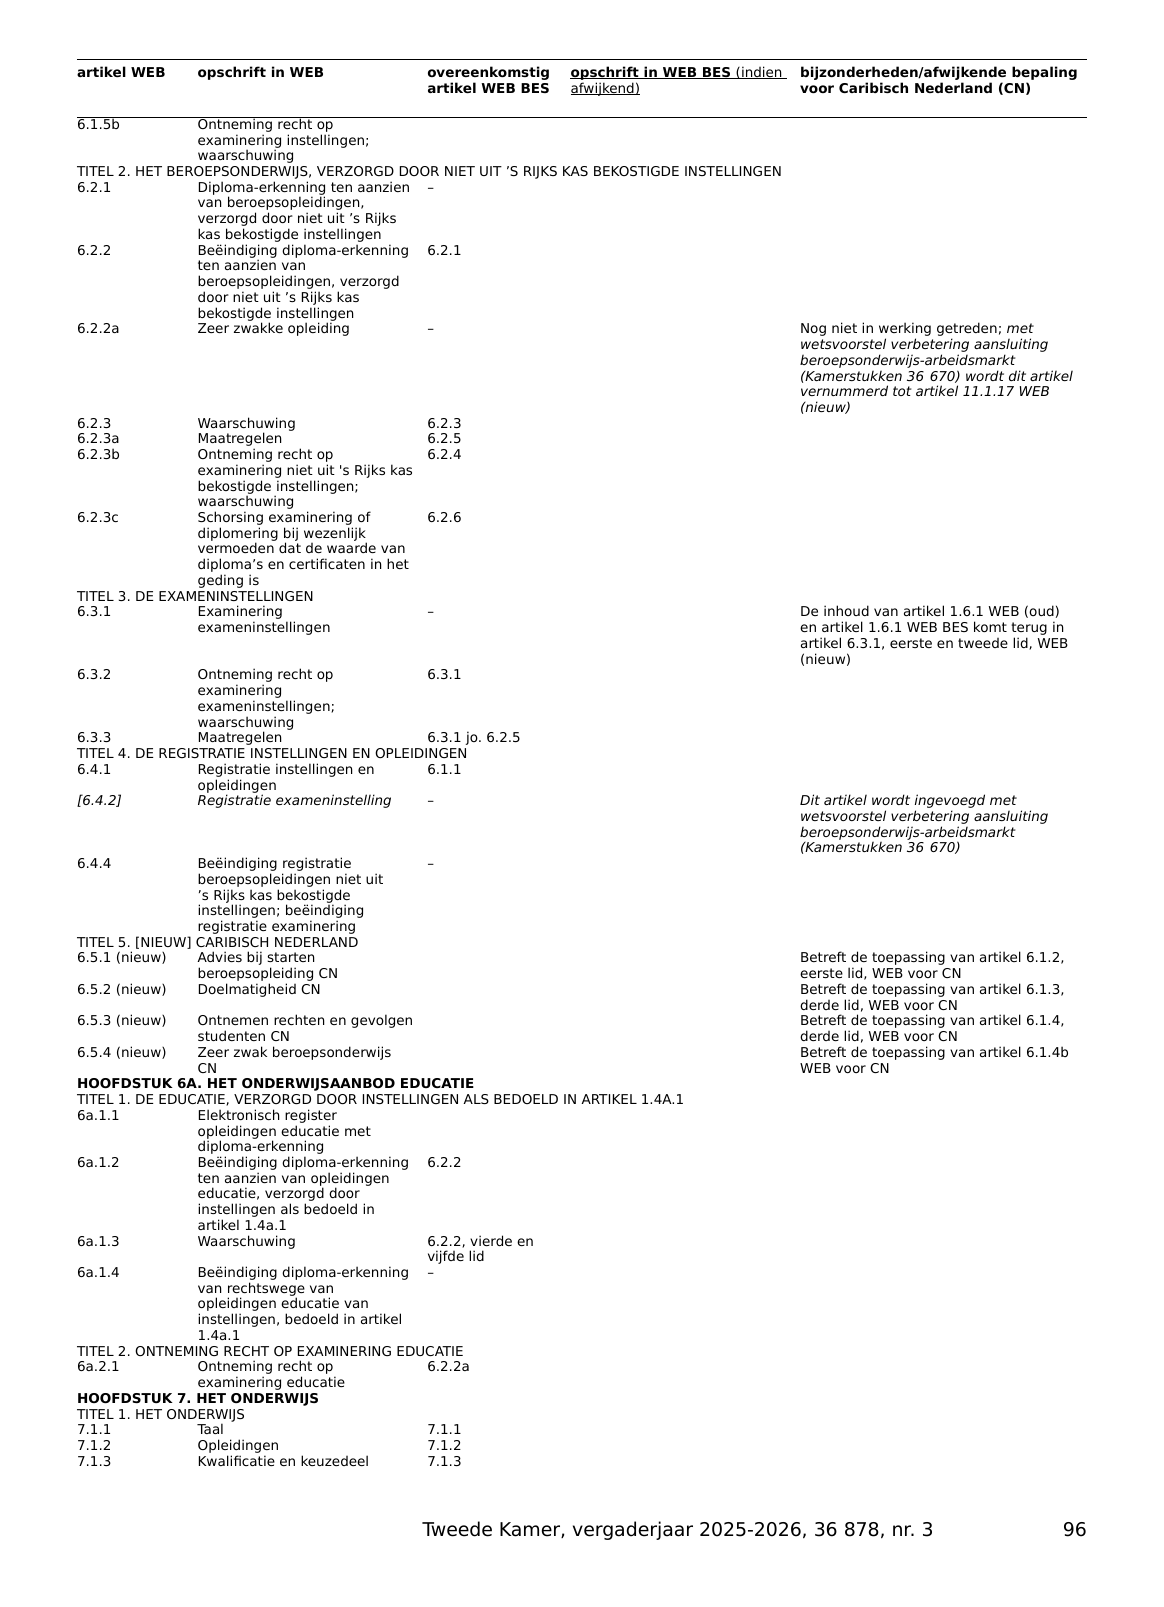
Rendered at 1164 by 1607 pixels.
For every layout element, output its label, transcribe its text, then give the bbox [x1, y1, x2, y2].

table_cell Advies bij starten beroepsopleiding CN [191, 950, 421, 982]
table_cell Betreft de toepassing van artikel 6.1.2, eerste lid, WEB voor CN [794, 950, 1087, 982]
table_cell 6.2.2a [421, 1359, 564, 1391]
table_cell [794, 762, 1087, 793]
table_cell Examinering exameninstellingen [191, 604, 421, 667]
table_cell Maatregelen [191, 431, 421, 447]
table_cell TITEL 1. DE EDUCATIE, VERZORGD DOOR INSTELLINGEN ALS BEDOELD IN ARTIKEL 1.4A.1 [77, 1092, 794, 1108]
table_cell [565, 416, 794, 431]
table_cell [565, 243, 794, 321]
table_cell [565, 447, 794, 510]
table_cell [794, 1406, 1087, 1422]
table_cell [565, 1108, 794, 1155]
table_cell TITEL 3. DE EXAMENINSTELLINGEN [77, 589, 794, 604]
table_cell 6.1.1 [421, 762, 564, 793]
table_cell Betreft de toepassing van artikel 6.1.4b WEB voor CN [794, 1045, 1087, 1076]
table_cell [794, 730, 1087, 746]
table_cell 7.1.3 [77, 1454, 191, 1469]
table_cell [794, 1108, 1087, 1155]
table_cell – [421, 856, 564, 934]
table_cell Beëindiging diploma-erkenning van rechtswege van opleidingen educatie van instellingen, bedoeld in artikel 1.4a.1 [191, 1265, 421, 1343]
table_cell 6.2.3b [77, 447, 191, 510]
table_cell [794, 243, 1087, 321]
table_cell [794, 510, 1087, 588]
table_cell Betreft de toepassing van artikel 6.1.3, derde lid, WEB voor CN [794, 982, 1087, 1013]
table_cell [565, 1359, 794, 1391]
table_cell 6.1.5b [77, 118, 191, 164]
table_cell Elektronisch register opleidingen educatie met diploma-erkenning [191, 1108, 421, 1155]
table_cell 6a.1.3 [77, 1234, 191, 1265]
table_cell Kwalificatie en keuzedeel [191, 1454, 421, 1469]
table_header overeenkomstig artikel WEB BES [421, 60, 564, 96]
table_cell [565, 118, 794, 164]
table_cell [565, 793, 794, 856]
table_cell [565, 1155, 794, 1233]
table_cell Beëindiging diploma-erkenning ten aanzien van opleidingen educatie, verzorgd door instellingen als bedoeld in artikel 1.4a.1 [191, 1155, 421, 1233]
table_cell Registratie instellingen en opleidingen [191, 762, 421, 793]
table_cell [794, 96, 1087, 117]
table_cell Registratie exameninstelling [191, 793, 421, 856]
table_cell Ontneming recht op examinering instellingen; waarschuwing [191, 118, 421, 164]
table_cell Ontneming recht op examinering educatie [191, 1359, 421, 1391]
table_cell 6.2.3 [421, 416, 564, 431]
table_cell – [421, 793, 564, 856]
table_cell [191, 96, 421, 117]
table_cell 6.5.3 (nieuw) [77, 1013, 191, 1045]
table_header opschrift in WEB BES (indien afwijkend) [565, 60, 794, 96]
table_cell [794, 1234, 1087, 1265]
table_cell 6a.2.1 [77, 1359, 191, 1391]
table_cell Ontneming recht op examinering exameninstellingen; waarschuwing [191, 667, 421, 730]
table_cell [794, 935, 1087, 950]
table_cell 7.1.1 [77, 1422, 191, 1438]
table_cell Betreft de toepassing van artikel 6.1.4, derde lid, WEB voor CN [794, 1013, 1087, 1045]
table_cell [794, 164, 1087, 179]
table_cell – [421, 1265, 564, 1343]
table_cell Waarschuwing [191, 416, 421, 431]
table_cell [794, 589, 1087, 604]
table_cell – [421, 180, 564, 242]
table_cell TITEL 5. [NIEUW] CARIBISCH NEDERLAND [77, 935, 794, 950]
table_header artikel WEB [77, 60, 191, 96]
table_cell [421, 118, 564, 164]
table_cell TITEL 2. ONTNEMING RECHT OP EXAMINERING EDUCATIE [77, 1344, 794, 1359]
table_cell [421, 982, 564, 1013]
table_cell 6.2.2, vierde en vijfde lid [421, 1234, 564, 1265]
table_cell HOOFDSTUK 7. HET ONDERWIJS [77, 1391, 794, 1406]
table_cell [565, 510, 794, 588]
table_cell [565, 1045, 794, 1076]
table_cell Opleidingen [191, 1438, 421, 1454]
table_cell [794, 1359, 1087, 1391]
table_cell 6.2.1 [77, 180, 191, 242]
table_cell [794, 1344, 1087, 1359]
table_cell Beëindiging registratie beroepsopleidingen niet uit ’s Rijks kas bekostigde instellingen; beëindiging registratie examinering [191, 856, 421, 934]
table_cell [794, 1422, 1087, 1438]
table_cell [794, 1438, 1087, 1454]
table_cell 6.2.3 [77, 416, 191, 431]
table_cell 6.2.4 [421, 447, 564, 510]
table_cell [565, 1422, 794, 1438]
table_cell TITEL 1. HET ONDERWIJS [77, 1406, 794, 1422]
table_cell [794, 1265, 1087, 1343]
table_cell Schorsing examinering of diplomering bij wezenlijk vermoeden dat de waarde van diploma’s en certificaten in het geding is [191, 510, 421, 588]
table_cell De inhoud van artikel 1.6.1 WEB (oud) en artikel 1.6.1 WEB BES komt terug in artikel 6.3.1, eerste en tweede lid, WEB (nieuw) [794, 604, 1087, 667]
table_cell [794, 118, 1087, 164]
table_cell Diploma-erkenning ten aanzien van beroepsopleidingen, verzorgd door niet uit ’s Rijks kas bekostigde instellingen [191, 180, 421, 242]
table_cell [794, 1076, 1087, 1092]
table_cell [794, 1391, 1087, 1406]
table_cell [565, 1234, 794, 1265]
table_cell [565, 180, 794, 242]
table_cell [794, 1092, 1087, 1108]
table_cell [421, 1108, 564, 1155]
table_cell 6.5.4 (nieuw) [77, 1045, 191, 1076]
table_cell 6.2.3c [77, 510, 191, 588]
table_cell Ontneming recht op examinering niet uit 's Rijks kas bekostigde instellingen; waarschuwing [191, 447, 421, 510]
table_cell 6.2.3a [77, 431, 191, 447]
table_cell HOOFDSTUK 6A. HET ONDERWIJSAANBOD EDUCATIE [77, 1076, 794, 1092]
table_cell [421, 1045, 564, 1076]
table_cell [565, 1454, 794, 1469]
table_cell [794, 1155, 1087, 1233]
table_cell 6.2.2a [77, 321, 191, 416]
table_cell Dit artikel wordt ingevoegd met wetsvoorstel verbetering aansluiting beroepsonderwijs-arbeidsmarkt (Kamerstukken 36 670) [794, 793, 1087, 856]
table_header bijzonderheden/afwijkende bepaling voor Caribisch Nederland (CN) [794, 60, 1087, 96]
table_cell [794, 746, 1087, 762]
table_cell 6.2.2 [77, 243, 191, 321]
table_cell [565, 604, 794, 667]
table_cell 6.3.1 [77, 604, 191, 667]
table_header opschrift in WEB [191, 60, 421, 96]
table_cell 6a.1.2 [77, 1155, 191, 1233]
table_cell – [421, 604, 564, 667]
table_cell 6.3.3 [77, 730, 191, 746]
table_cell Nog niet in werking getreden; met wetsvoorstel verbetering aansluiting beroepsonderwijs-arbeidsmarkt (Kamerstukken 36 670) wordt dit artikel vernummerd tot artikel 11.1.17 WEB (nieuw) [794, 321, 1087, 416]
table_cell [565, 321, 794, 416]
table_cell Maatregelen [191, 730, 421, 746]
table_cell [565, 856, 794, 934]
table_cell – [421, 321, 564, 416]
table_cell TITEL 2. HET BEROEPSONDERWIJS, VERZORGD DOOR NIET UIT ’S RIJKS KAS BEKOSTIGDE INSTELLINGEN [77, 164, 794, 179]
table_cell 6a.1.4 [77, 1265, 191, 1343]
table_cell 7.1.3 [421, 1454, 564, 1469]
table_cell 6.5.1 (nieuw) [77, 950, 191, 982]
table_cell [565, 96, 794, 117]
table_cell [565, 762, 794, 793]
table_cell [565, 1438, 794, 1454]
table_cell [794, 856, 1087, 934]
table_cell Zeer zwakke opleiding [191, 321, 421, 416]
table_cell 6.3.1 [421, 667, 564, 730]
table_cell [565, 730, 794, 746]
table_cell [565, 1013, 794, 1045]
table_cell [794, 1454, 1087, 1469]
table_cell Zeer zwak beroepsonderwijs CN [191, 1045, 421, 1076]
table_cell [421, 950, 564, 982]
table_cell 6.4.1 [77, 762, 191, 793]
table_cell 6.2.2 [421, 1155, 564, 1233]
table_cell 6.5.2 (nieuw) [77, 982, 191, 1013]
table_cell 6.2.1 [421, 243, 564, 321]
table_cell [794, 180, 1087, 242]
table_cell 7.1.1 [421, 1422, 564, 1438]
table_cell 6.3.1 jo. 6.2.5 [421, 730, 564, 746]
table_cell [565, 950, 794, 982]
table_cell Doelmatigheid CN [191, 982, 421, 1013]
table_cell Ontnemen rechten en gevolgen studenten CN [191, 1013, 421, 1045]
table_cell 6.3.2 [77, 667, 191, 730]
table_cell 7.1.2 [421, 1438, 564, 1454]
table_cell [794, 667, 1087, 730]
table_cell [565, 431, 794, 447]
table_cell [421, 96, 564, 117]
table_cell [565, 982, 794, 1013]
table_cell [565, 667, 794, 730]
table_cell 6a.1.1 [77, 1108, 191, 1155]
table_cell Waarschuwing [191, 1234, 421, 1265]
table_cell [794, 431, 1087, 447]
table_cell Beëindiging diploma-erkenning ten aanzien van beroepsopleidingen, verzorgd door niet uit ’s Rijks kas bekostigde instellingen [191, 243, 421, 321]
table_cell TITEL 4. DE REGISTRATIE INSTELLINGEN EN OPLEIDINGEN [77, 746, 794, 762]
table_cell 7.1.2 [77, 1438, 191, 1454]
table_cell [794, 416, 1087, 431]
table_cell 6.2.5 [421, 431, 564, 447]
table_cell 6.4.4 [77, 856, 191, 934]
table_cell [421, 1013, 564, 1045]
table_cell 6.2.6 [421, 510, 564, 588]
table_cell [565, 1265, 794, 1343]
table_cell [77, 96, 191, 117]
table_cell [6.4.2] [77, 793, 191, 856]
table_cell [794, 447, 1087, 510]
table_cell Taal [191, 1422, 421, 1438]
